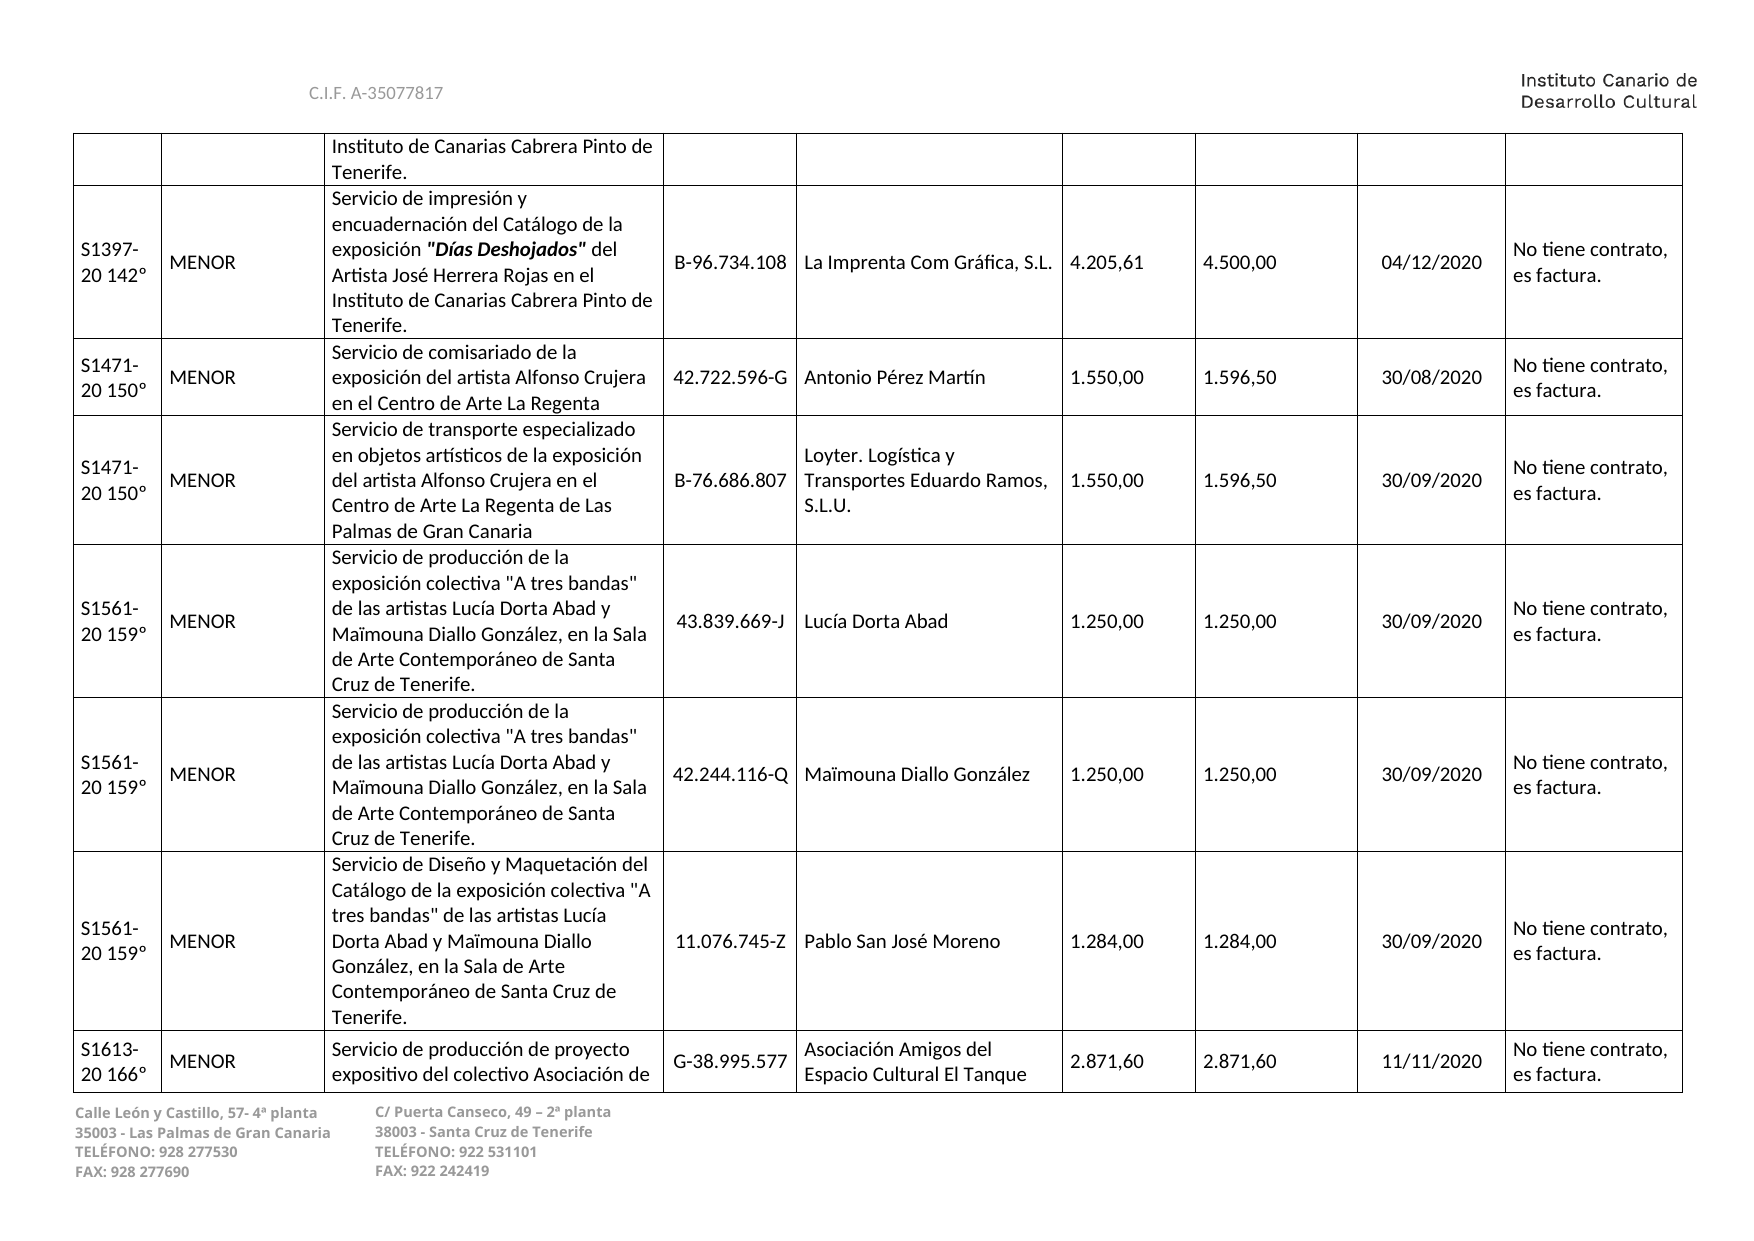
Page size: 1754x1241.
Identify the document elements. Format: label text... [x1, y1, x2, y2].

table_cell Loyter. Logística y Transportes Eduardo Ramos, S.L.U. [797, 416, 1062, 543]
table_cell 1.596,50 [1196, 339, 1357, 415]
table_cell MENOR [162, 339, 324, 415]
table_cell 1.284,00 [1063, 852, 1195, 1029]
table_cell S1561-20 159º [74, 852, 161, 1029]
table_cell Maïmouna Diallo González [797, 698, 1062, 851]
table_cell Servicio de impresión y encuadernación del Catálogo de la exposición "Días Deshojados" del Artista José Herrera Rojas en el Instituto de Canarias Cabrera Pinto de Tenerife. [325, 186, 663, 338]
table_cell G-38.995.577 [664, 1031, 796, 1092]
table_cell La Imprenta Com Gráfica, S.L. [797, 186, 1062, 338]
table_cell Antonio Pérez Martín [797, 339, 1062, 415]
table_cell Pablo San José Moreno [797, 852, 1062, 1029]
table_cell [162, 134, 324, 184]
table_cell No tiene contrato, es factura. [1506, 698, 1682, 851]
table_cell MENOR [162, 698, 324, 851]
table_cell No tiene contrato, es factura. [1506, 545, 1682, 697]
table_cell 11/11/2020 [1358, 1031, 1505, 1092]
table_cell 4.500,00 [1196, 186, 1357, 338]
table_cell No tiene contrato, es factura. [1506, 852, 1682, 1029]
table_cell 30/09/2020 [1358, 698, 1505, 851]
table_cell MENOR [162, 1031, 324, 1092]
table_cell [1506, 134, 1682, 184]
table_cell [74, 134, 161, 184]
table_cell MENOR [162, 852, 324, 1029]
table_cell Servicio de producción de proyecto expositivo del colectivo Asociación de [325, 1031, 663, 1092]
table_cell 11.076.745-Z [664, 852, 796, 1029]
table_cell 4.205,61 [1063, 186, 1195, 338]
table_cell 42.722.596-G [664, 339, 796, 415]
table_cell Lucía Dorta Abad [797, 545, 1062, 697]
table_cell Asociación Amigos del Espacio Cultural El Tanque [797, 1031, 1062, 1092]
table_cell 30/09/2020 [1358, 545, 1505, 697]
table_cell 1.284,00 [1196, 852, 1357, 1029]
table_cell No tiene contrato, es factura. [1506, 186, 1682, 338]
table_cell [664, 134, 796, 184]
table_cell Servicio de producción de la exposición colectiva "A tres bandas" de las artistas Lucía Dorta Abad y Maïmouna Diallo González, en la Sala de Arte Contemporáneo de Santa Cruz de Tenerife. [325, 545, 663, 697]
table_cell 30/09/2020 [1358, 416, 1505, 543]
table_cell 1.250,00 [1196, 698, 1357, 851]
table_cell 2.871,60 [1196, 1031, 1357, 1092]
table_cell S1561-20 159º [74, 698, 161, 851]
table_cell [1196, 134, 1357, 184]
table_cell S1471-20 150º [74, 416, 161, 543]
table_cell 1.550,00 [1063, 339, 1195, 415]
table_cell 2.871,60 [1063, 1031, 1195, 1092]
table_cell B-76.686.807 [664, 416, 796, 543]
table_cell 1.250,00 [1196, 545, 1357, 697]
table_cell [1063, 134, 1195, 184]
table_cell MENOR [162, 186, 324, 338]
table_cell 42.244.116-Q [664, 698, 796, 851]
table_cell S1561-20 159º [74, 545, 161, 697]
table_cell [797, 134, 1062, 184]
table_cell MENOR [162, 545, 324, 697]
table_cell Servicio de comisariado de la exposición del artista Alfonso Crujera en el Centro de Arte La Regenta [325, 339, 663, 415]
table_cell S1613-20 166º [74, 1031, 161, 1092]
table_cell 04/12/2020 [1358, 186, 1505, 338]
table_cell [1358, 134, 1505, 184]
table_cell B-96.734.108 [664, 186, 796, 338]
table_cell Servicio de producción de la exposición colectiva "A tres bandas" de las artistas Lucía Dorta Abad y Maïmouna Diallo González, en la Sala de Arte Contemporáneo de Santa Cruz de Tenerife. [325, 698, 663, 851]
table_cell No tiene contrato, es factura. [1506, 1031, 1682, 1092]
table_cell 1.250,00 [1063, 698, 1195, 851]
table_cell 1.596,50 [1196, 416, 1357, 543]
table_cell MENOR [162, 416, 324, 543]
table_cell Servicio de Diseño y Maquetación del Catálogo de la exposición colectiva "A tres bandas" de las artistas Lucía Dorta Abad y Maïmouna Diallo González, en la Sala de Arte Contemporáneo de Santa Cruz de Tenerife. [325, 852, 663, 1029]
table_cell Servicio de transporte especializado en objetos artísticos de la exposición del artista Alfonso Crujera en el Centro de Arte La Regenta de Las Palmas de Gran Canaria [325, 416, 663, 543]
table_cell 1.250,00 [1063, 545, 1195, 697]
table_cell Instituto de Canarias Cabrera Pinto de Tenerife. [325, 134, 663, 184]
table_cell S1397-20 142º [74, 186, 161, 338]
table_cell 43.839.669-J [664, 545, 796, 697]
table_cell No tiene contrato, es factura. [1506, 416, 1682, 543]
table_cell 1.550,00 [1063, 416, 1195, 543]
table_cell 30/09/2020 [1358, 852, 1505, 1029]
table_cell No tiene contrato, es factura. [1506, 339, 1682, 415]
table_cell S1471-20 150º [74, 339, 161, 415]
table_cell 30/08/2020 [1358, 339, 1505, 415]
